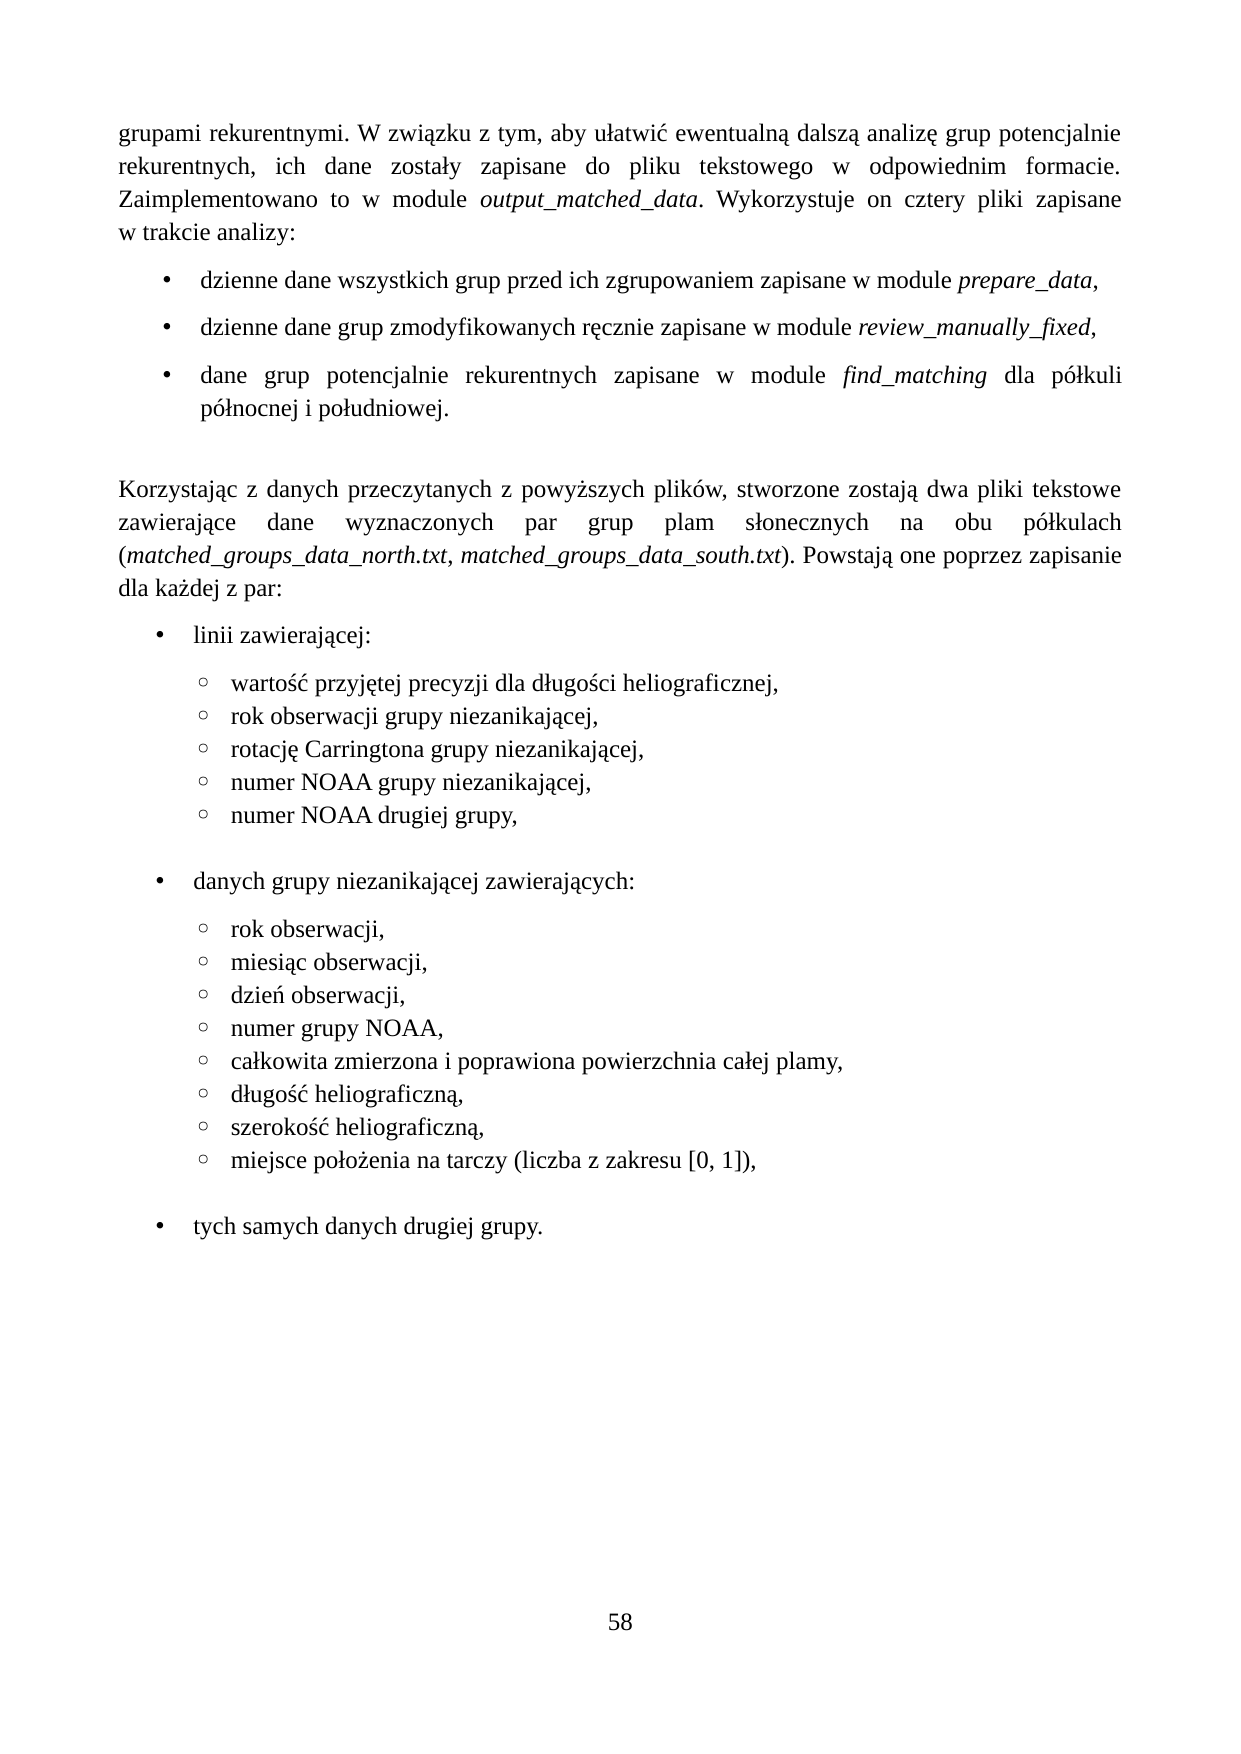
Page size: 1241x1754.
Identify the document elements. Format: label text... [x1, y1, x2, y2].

list numer grupy NOAA, [193, 1013, 1122, 1041]
text grupami rekurentnymi. W związku z tym, aby ułatwić ewentualną dalszą analizę grup potencjalnie rekurentnych, ich dane zostały zapisane do pliku tekstowego w odpowiednim formacie. Zaimplementowano to w module output_matched_data. Wykorzystuje on cztery pliki zapisane w trakcie analizy: [118, 118, 1122, 246]
text Korzystając z danych przeczytanych z powyższych plików, stworzone zostają dwa pliki tekstowe zawierające dane wyznaczonych par grup plam słonecznych na obu półkulach (matched_groups_data_north.txt, matched_groups_data_south.txt). Powstają one poprzez zapisanie dla każdej z par: [118, 474, 1122, 601]
list miejsce położenia na tarczy (liczba z zakresu [0, 1]), [193, 1145, 1122, 1173]
list dane grup potencjalnie rekurentnych zapisane w module find_matching dla półkuli północnej i południowej. [163, 360, 1122, 422]
list długość heliograficzną, [193, 1079, 1122, 1107]
list linii zawierającej: [156, 620, 1122, 649]
list dzienne dane grup zmodyfikowanych ręcznie zapisane w module review_manually_fixed, [163, 312, 1122, 341]
list numer NOAA drugiej grupy, [193, 800, 1122, 829]
list rok obserwacji, [193, 914, 1122, 942]
list tych samych danych drugiej grupy. [156, 1211, 1122, 1239]
list numer NOAA grupy niezanikającej, [193, 767, 1122, 796]
list dzień obserwacji, [193, 980, 1122, 1008]
list całkowita zmierzona i poprawiona powierzchnia całej plamy, [193, 1046, 1122, 1074]
list miesiąc obserwacji, [193, 947, 1122, 975]
list szerokość heliograficzną, [193, 1112, 1122, 1141]
list rotację Carringtona grupy niezanikającej, [193, 734, 1122, 763]
list dzienne dane wszystkich grup przed ich zgrupowaniem zapisane w module prepare_data, [163, 265, 1122, 293]
list rok obserwacji grupy niezanikającej, [193, 701, 1122, 730]
list wartość przyjętej precyzji dla długości heliograficznej, [193, 668, 1122, 697]
list danych grupy niezanikającej zawierających: [156, 866, 1122, 895]
